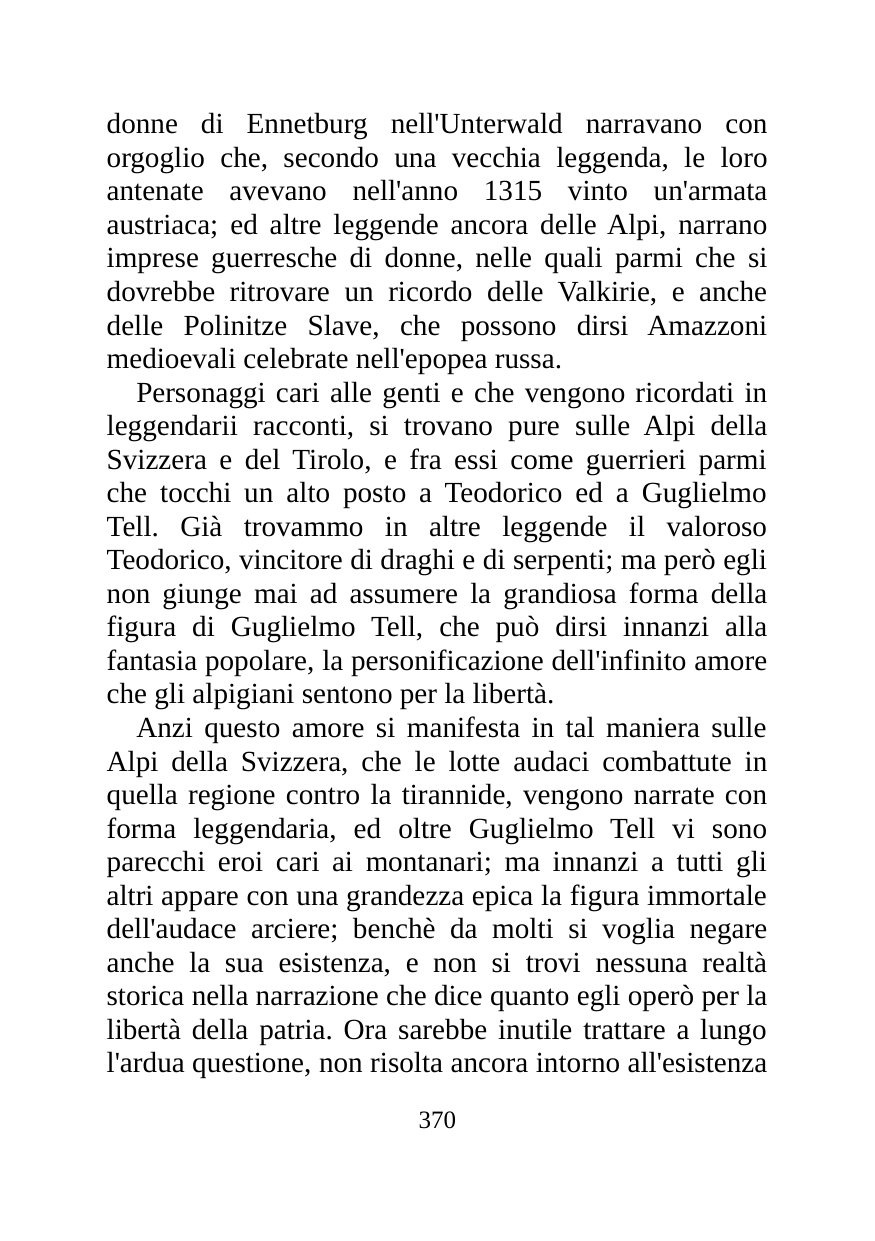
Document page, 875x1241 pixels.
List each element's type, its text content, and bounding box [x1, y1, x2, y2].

text Personaggi cari alle genti e che vengono ricordati in leggendarii racconti, si trovano pure sulle Alpi della Svizzera e del Tirolo, e fra essi come guerrieri parmi che tocchi un alto posto a Teodorico ed a Guglielmo Tell. Già trovammo in altre leggende il valoroso Teodorico, vincitore di draghi e di serpenti; ma però egli non giunge mai ad assumere la grandiosa forma della figura di Guglielmo Tell, che può dirsi innanzi alla fantasia popolare, la personificazione dell'infinito amore che gli alpigiani sentono per la libertà. [106, 375, 768, 710]
text Anzi questo amore si manifesta in tal maniera sulle Alpi della Svizzera, che le lotte audaci combattute in quella regione contro la tirannide, vengono narrate con forma leggendaria, ed oltre Guglielmo Tell vi sono parecchi eroi cari ai montanari; ma innanzi a tutti gli altri appare con una grandezza epica la figura immortale dell'audace arciere; benchè da molti si voglia negare anche la sua esistenza, e non si trovi nessuna realtà storica nella narrazione che dice quanto egli operò per la libertà della patria. Ora sarebbe inutile trattare a lungo l'ardua questione, non risolta ancora intorno all'esistenza [106, 710, 768, 1079]
text donne di Ennetburg nell'Unterwald narravano con orgoglio che, secondo una vecchia leggenda, le loro antenate avevano nell'anno 1315 vinto un'armata austriaca; ed altre leggende ancora delle Alpi, narrano imprese guerresche di donne, nelle quali parmi che si dovrebbe ritrovare un ricordo delle Valkirie, e anche delle Polinitze Slave, che possono dirsi Amazzoni medioevali celebrate nell'epopea russa. [106, 106, 768, 375]
